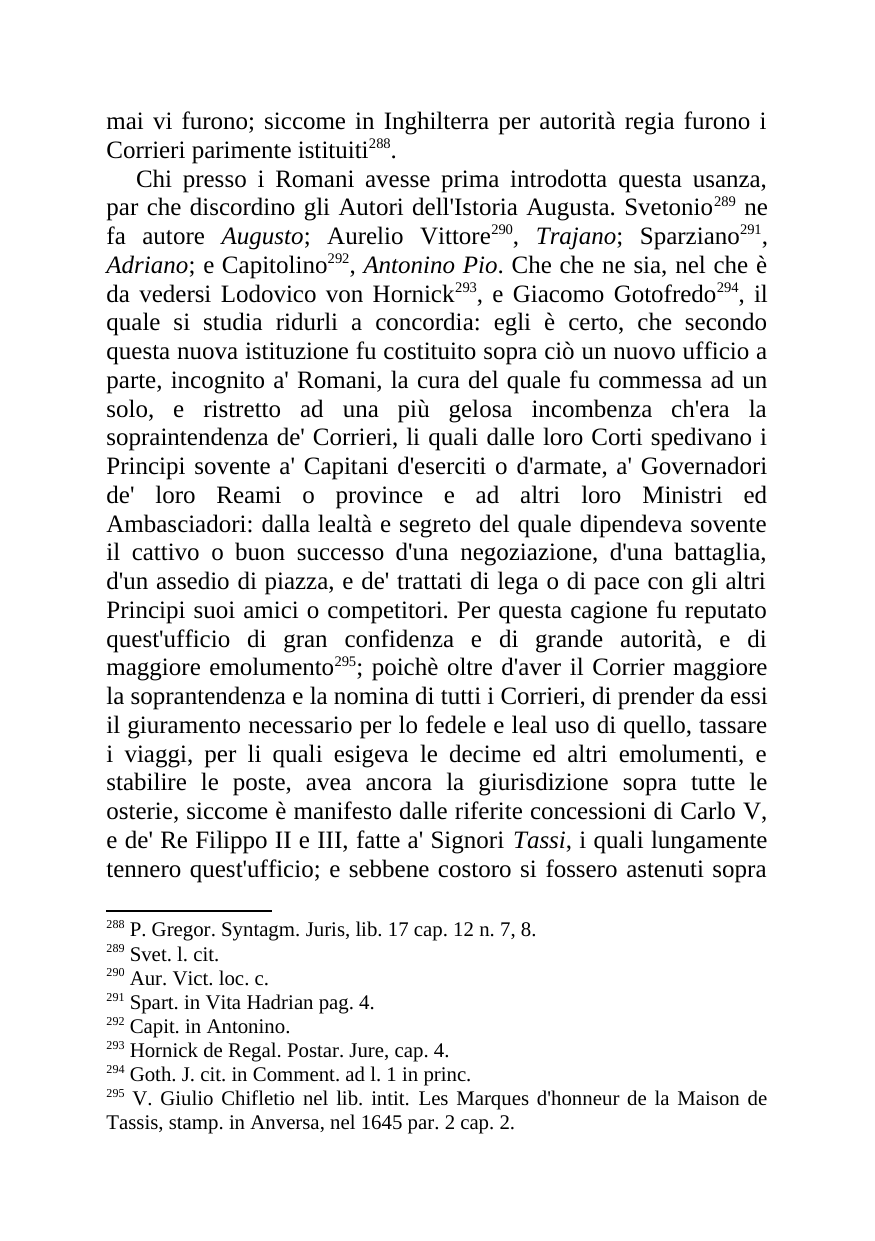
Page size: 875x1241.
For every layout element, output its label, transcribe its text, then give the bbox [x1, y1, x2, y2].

text Spart. in Vita Hadrian pag. 4. [106, 989, 768, 1014]
text Capit. in Antonino. [106, 1014, 768, 1038]
text Chi presso i Romani avesse prima introdotta questa usanza, par che discordino gli Autori dell'Istoria Augusta. Svetonio ne fa autore Augusto; Aurelio Vittore, Trajano; Sparziano, Adriano; e Capitolino, Antonino Pio. Che che ne sia, nel che è da vedersi Lodovico von Hornick, e Giacomo Gotofredo, il quale si studia ridurli a concordia: egli è certo, che secondo questa nuova istituzione fu costituito sopra ciò un nuovo ufficio a parte, incognito a' Romani, la cura del quale fu commessa ad un solo, e ristretto ad una più gelosa incombenza ch'era la sopraintendenza de' Corrieri, li quali dalle loro Corti spedivano i Principi sovente a' Capitani d'eserciti o d'armate, a' Governadori de' loro Reami o province e ad altri loro Ministri ed Ambasciadori: dalla lealtà e segreto del quale dipendeva sovente il cattivo o buon successo d'una negoziazione, d'una battaglia, d'un assedio di piazza, e de' trattati di lega o di pace con gli altri Principi suoi amici o competitori. Per questa cagione fu reputato quest'ufficio di gran confidenza e di grande autorità, e di maggiore emolumento; poichè oltre d'aver il Corrier maggiore la soprantendenza e la nomina di tutti i Corrieri, di prender da essi il giuramento necessario per lo fedele e leal uso di quello, tassare i viaggi, per li quali esigeva le decime ed altri emolumenti, e stabilire le poste, avea ancora la giurisdizione sopra tutte le osterie, siccome è manifesto dalle riferite concessioni di Carlo V, e de' Re Filippo II e III, fatte a' Signori Tassi, i quali lungamente tennero quest'ufficio; e sebbene costoro si fossero astenuti sopra [106, 164, 768, 882]
text Aur. Vict. loc. c. [106, 966, 768, 989]
text mai vi furono; siccome in Inghilterra per autorità regia furono i Corrieri parimente istituiti. [106, 106, 768, 164]
text Svet. l. cit. [106, 941, 768, 966]
text Goth. J. cit. in Comment. ad l. 1 in princ. [106, 1062, 768, 1086]
text V. Giulio Chifletio nel lib. intit. Les Marques d'honneur de la Maison de Tassis, stamp. in Anversa, nel 1645 par. 2 cap. 2. [106, 1086, 768, 1134]
text P. Gregor. Syntagm. Juris, lib. 17 cap. 12 n. 7, 8. [106, 917, 768, 941]
text Hornick de Regal. Postar. Jure, cap. 4. [106, 1038, 768, 1062]
